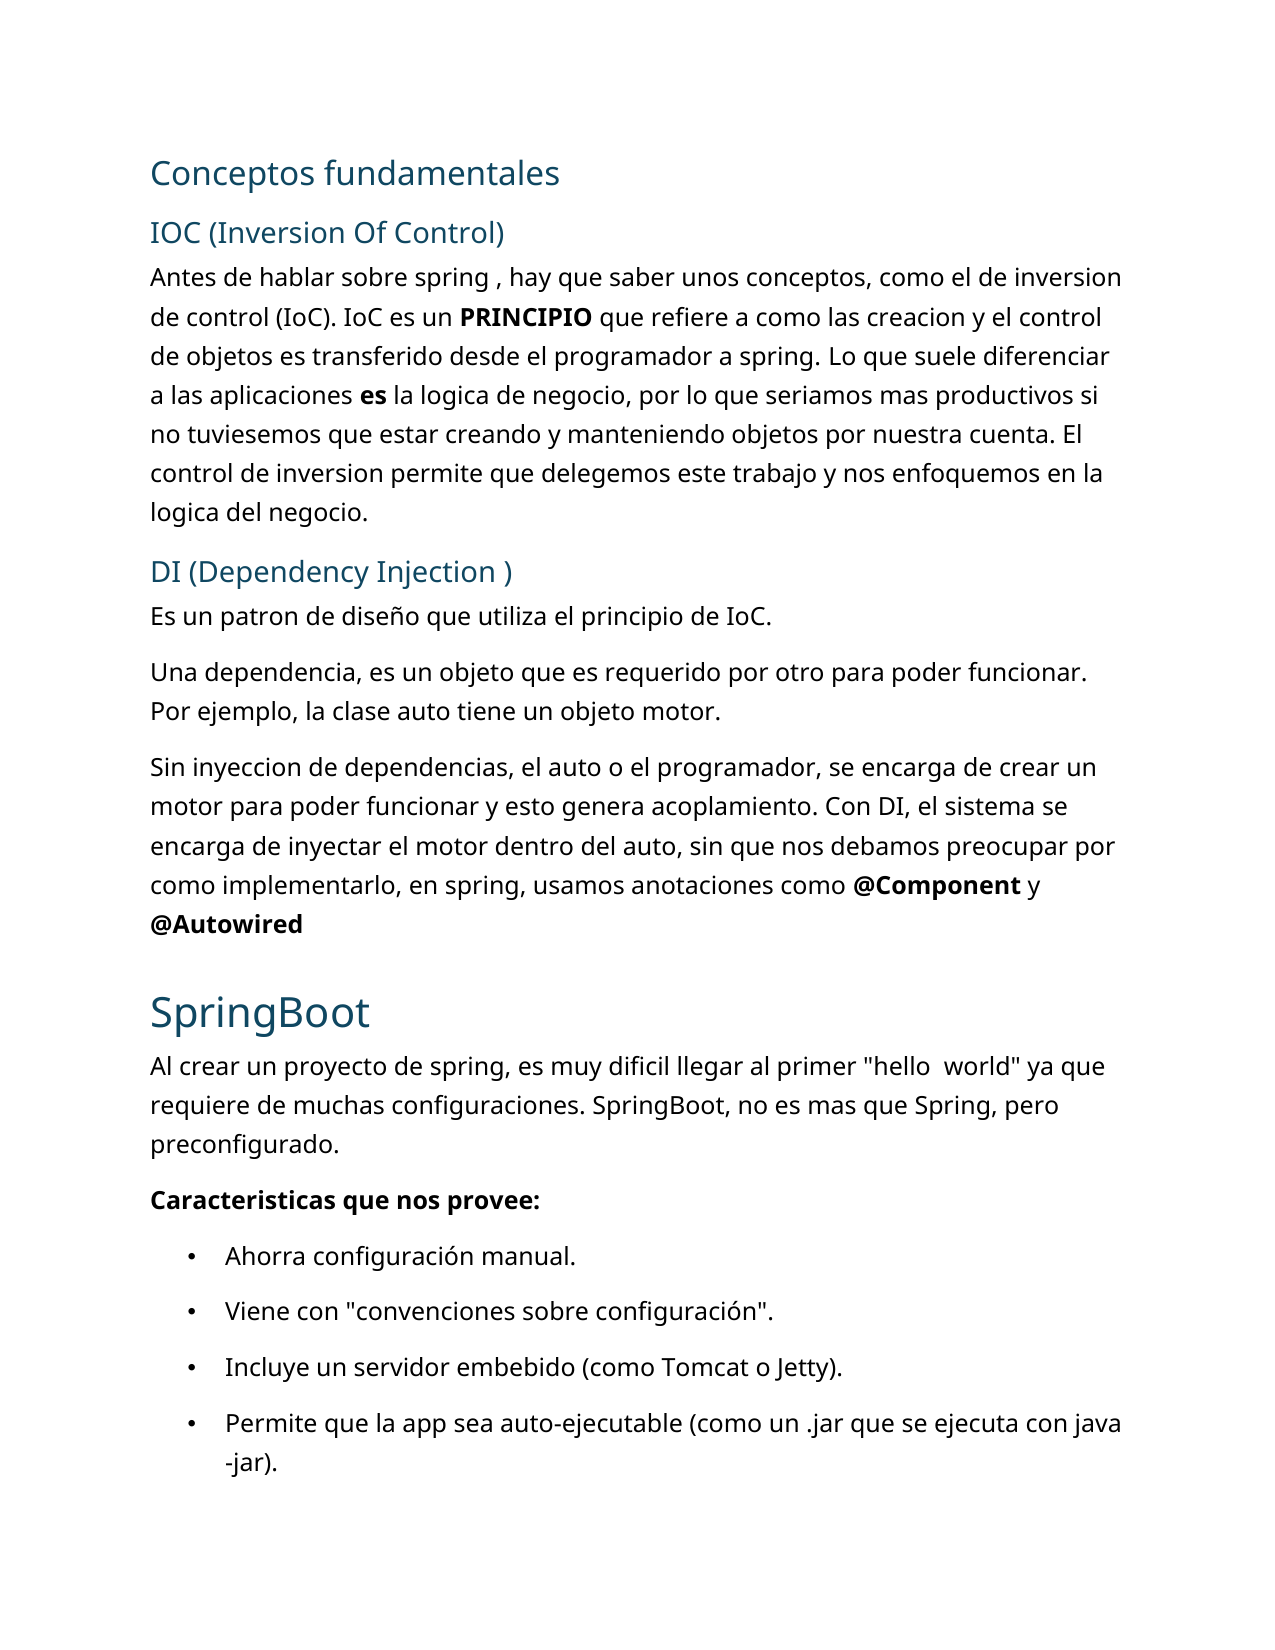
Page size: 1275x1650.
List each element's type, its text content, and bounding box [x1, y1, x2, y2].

subtitle Conceptos fundamentales [150, 150, 1125, 195]
text Es un patron de diseño que utiliza el principio de IoC. [150, 599, 1125, 633]
subtitle IOC (Inversion Of Control) [150, 212, 1125, 252]
text Al crear un proyecto de spring, es muy dificil llegar al primer "hello world" ya que requiere de muchas configuraciones. SpringBoot, no es mas que Spring, pero preconfigurado. [150, 1048, 1125, 1161]
subtitle SpringBoot [150, 983, 1125, 1040]
list Ahorra configuración manual. [187, 1238, 1125, 1272]
list Viene con "convenciones sobre configuración". [187, 1294, 1125, 1328]
list Incluye un servidor embebido (como Tomcat o Jetty). [187, 1350, 1125, 1384]
text Antes de hablar sobre spring , hay que saber unos conceptos, como el de inversion de control (IoC). IoC es un PRINCIPIO que refiere a como las creacion y el control de objetos es transferido desde el programador a spring. Lo que suele diferenciar a las aplicaciones es la logica de negocio, por lo que seriamos mas productivos si no tuviesemos que estar creando y manteniendo objetos por nuestra cuenta. El control de inversion permite que delegemos este trabajo y nos enfoquemos en la logica del negocio. [150, 260, 1125, 529]
text Sin inyeccion de dependencias, el auto o el programador, se encarga de crear un motor para poder funcionar y esto genera acoplamiento. Con DI, el sistema se encarga de inyectar el motor dentro del auto, sin que nos debamos preocupar por como implementarlo, en spring, usamos anotaciones como @Component y @Autowired [150, 750, 1125, 941]
text Una dependencia, es un objeto que es requerido por otro para poder funcionar. Por ejemplo, la clase auto tiene un objeto motor. [150, 655, 1125, 728]
text Caracteristicas que nos provee: [150, 1182, 1125, 1216]
list Permite que la app sea auto-ejecutable (como un .jar que se ejecuta con java -jar). [187, 1406, 1125, 1479]
subtitle DI (Dependency Injection ) [150, 551, 1125, 591]
